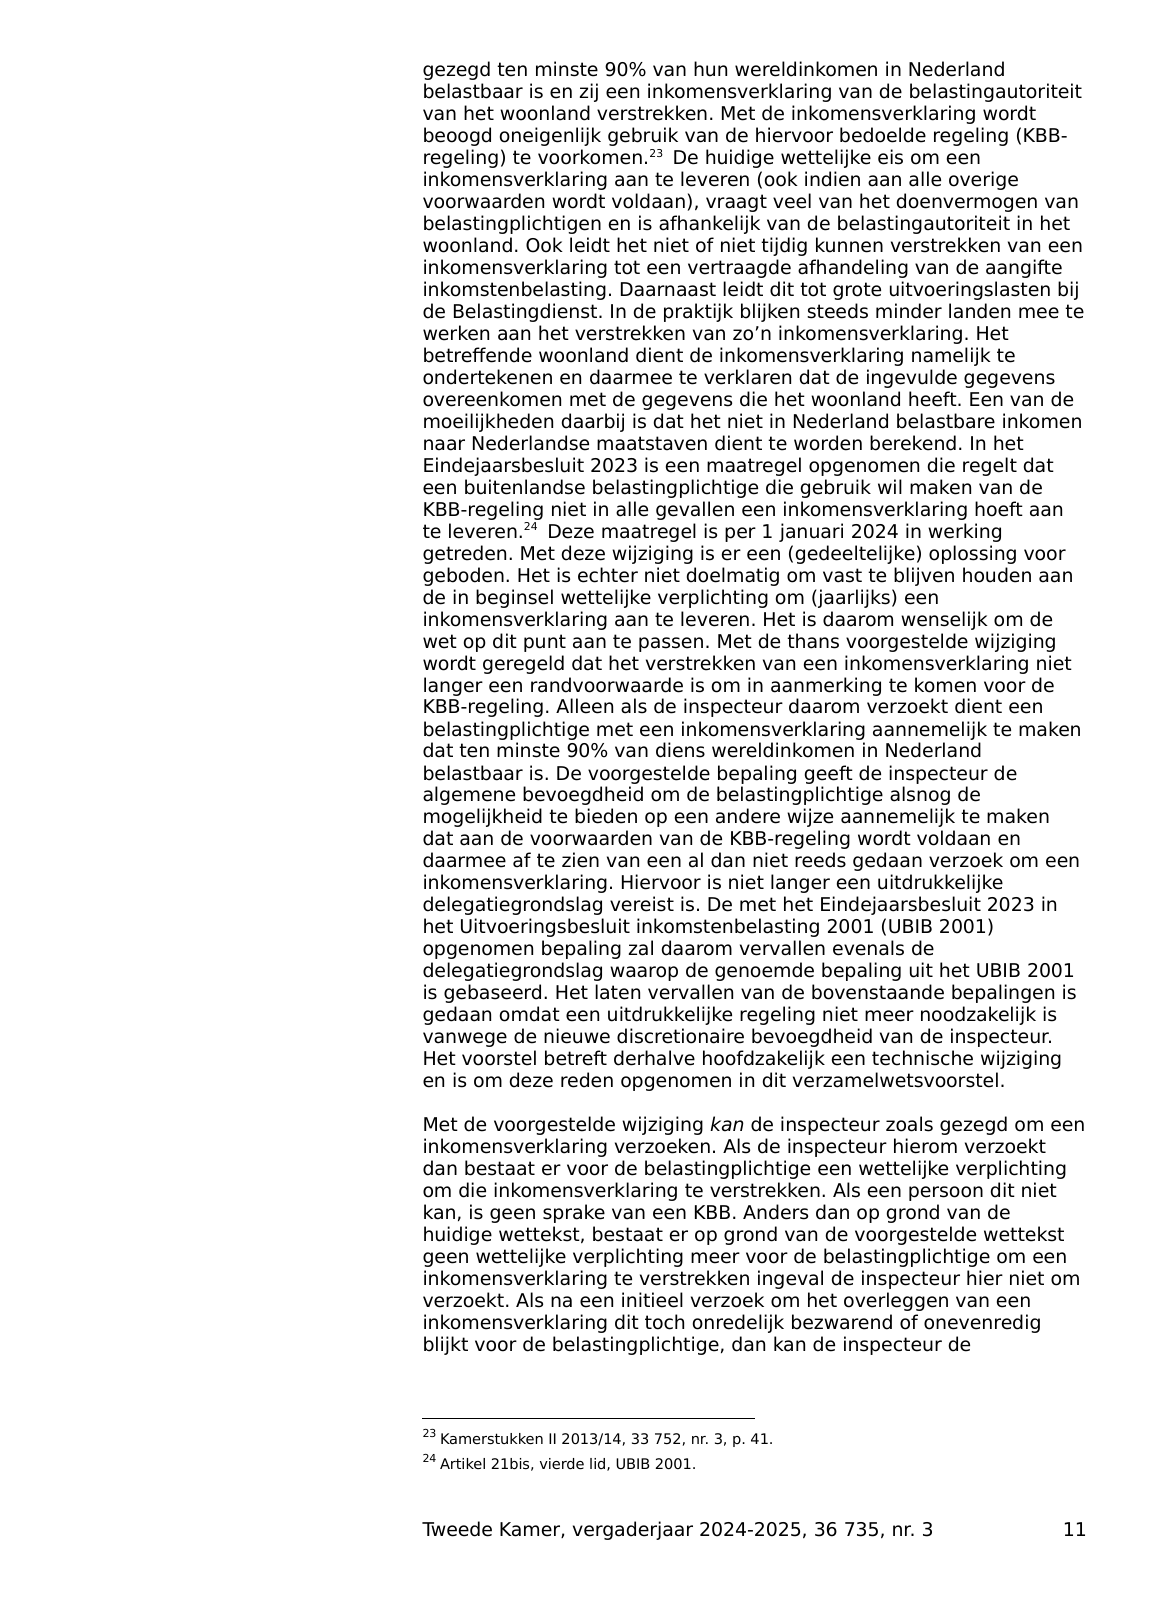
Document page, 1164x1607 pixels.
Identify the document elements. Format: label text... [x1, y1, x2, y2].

text gezegd ten minste 90% van hun wereldinkomen in Nederland belastbaar is en zij een inkomensverklaring van de belastingautoriteit van het woonland verstrekken. Met de inkomensverklaring wordt beoogd oneigenlijk gebruik van de hiervoor bedoelde regeling (KBB-regeling) te voorkomen. De huidige wettelijke eis om een inkomensverklaring aan te leveren (ook indien aan alle overige voorwaarden wordt voldaan), vraagt veel van het doenvermogen van belastingplichtigen en is afhankelijk van de belastingautoriteit in het woonland. Ook leidt het niet of niet tijdig kunnen verstrekken van een inkomensverklaring tot een vertraagde afhandeling van de aangifte inkomstenbelasting. Daarnaast leidt dit tot grote uitvoeringslasten bij de Belastingdienst. In de praktijk blijken steeds minder landen mee te werken aan het verstrekken van zo’n inkomensverklaring. Het betreffende woonland dient de inkomensverklaring namelijk te ondertekenen en daarmee te verklaren dat de ingevulde gegevens overeenkomen met de gegevens die het woonland heeft. Een van de moeilijkheden daarbij is dat het niet in Nederland belastbare inkomen naar Nederlandse maatstaven dient te worden berekend. In het Eindejaarsbesluit 2023 is een maatregel opgenomen die regelt dat een buitenlandse belastingplichtige die gebruik wil maken van de KBB-regeling niet in alle gevallen een inkomensverklaring hoeft aan te leveren. Deze maatregel is per 1 januari 2024 in werking getreden. Met deze wijziging is er een (gedeeltelijke) oplossing voor geboden. Het is echter niet doelmatig om vast te blijven houden aan de in beginsel wettelijke verplichting om (jaarlijks) een inkomensverklaring aan te leveren. Het is daarom wenselijk om de wet op dit punt aan te passen. Met de thans voorgestelde wijziging wordt geregeld dat het verstrekken van een inkomensverklaring niet langer een randvoorwaarde is om in aanmerking te komen voor de KBB-regeling. Alleen als de inspecteur daarom verzoekt dient een belastingplichtige met een inkomensverklaring aannemelijk te maken dat ten minste 90% van diens wereldinkomen in Nederland belastbaar is. De voorgestelde bepaling geeft de inspecteur de algemene bevoegdheid om de belastingplichtige alsnog de mogelijkheid te bieden op een andere wijze aannemelijk te maken dat aan de voorwaarden van de KBB-regeling wordt voldaan en daarmee af te zien van een al dan niet reeds gedaan verzoek om een inkomensverklaring. Hiervoor is niet langer een uitdrukkelijke delegatiegrondslag vereist is. De met het Eindejaarsbesluit 2023 in het Uitvoeringsbesluit inkomstenbelasting 2001 (UBIB 2001) opgenomen bepaling zal daarom vervallen evenals de delegatiegrondslag waarop de genoemde bepaling uit het UBIB 2001 is gebaseerd. Het laten vervallen van de bovenstaande bepalingen is gedaan omdat een uitdrukkelijke regeling niet meer noodzakelijk is vanwege de nieuwe discretionaire bevoegdheid van de inspecteur. Het voorstel betreft derhalve hoofdzakelijk een technische wijziging en is om deze reden opgenomen in dit verzamelwetsvoorstel. [422, 59, 1087, 1092]
text Met de voorgestelde wijziging kan de inspecteur zoals gezegd om een inkomensverklaring verzoeken. Als de inspecteur hierom verzoekt dan bestaat er voor de belastingplichtige een wettelijke verplichting om die inkomensverklaring te verstrekken. Als een persoon dit niet kan, is geen sprake van een KBB. Anders dan op grond van de huidige wettekst, bestaat er op grond van de voorgestelde wettekst geen wettelijke verplichting meer voor de belastingplichtige om een inkomensverklaring te verstrekken ingeval de inspecteur hier niet om verzoekt. Als na een initieel verzoek om het overleggen van een inkomensverklaring dit toch onredelijk bezwarend of onevenredig blijkt voor de belastingplichtige, dan kan de inspecteur de [422, 1114, 1087, 1356]
text Artikel 21bis, vierde lid, UBIB 2001. [422, 1452, 1087, 1474]
text Kamerstukken II 2013/14, 33 752, nr. 3, p. 41. [422, 1427, 1087, 1449]
